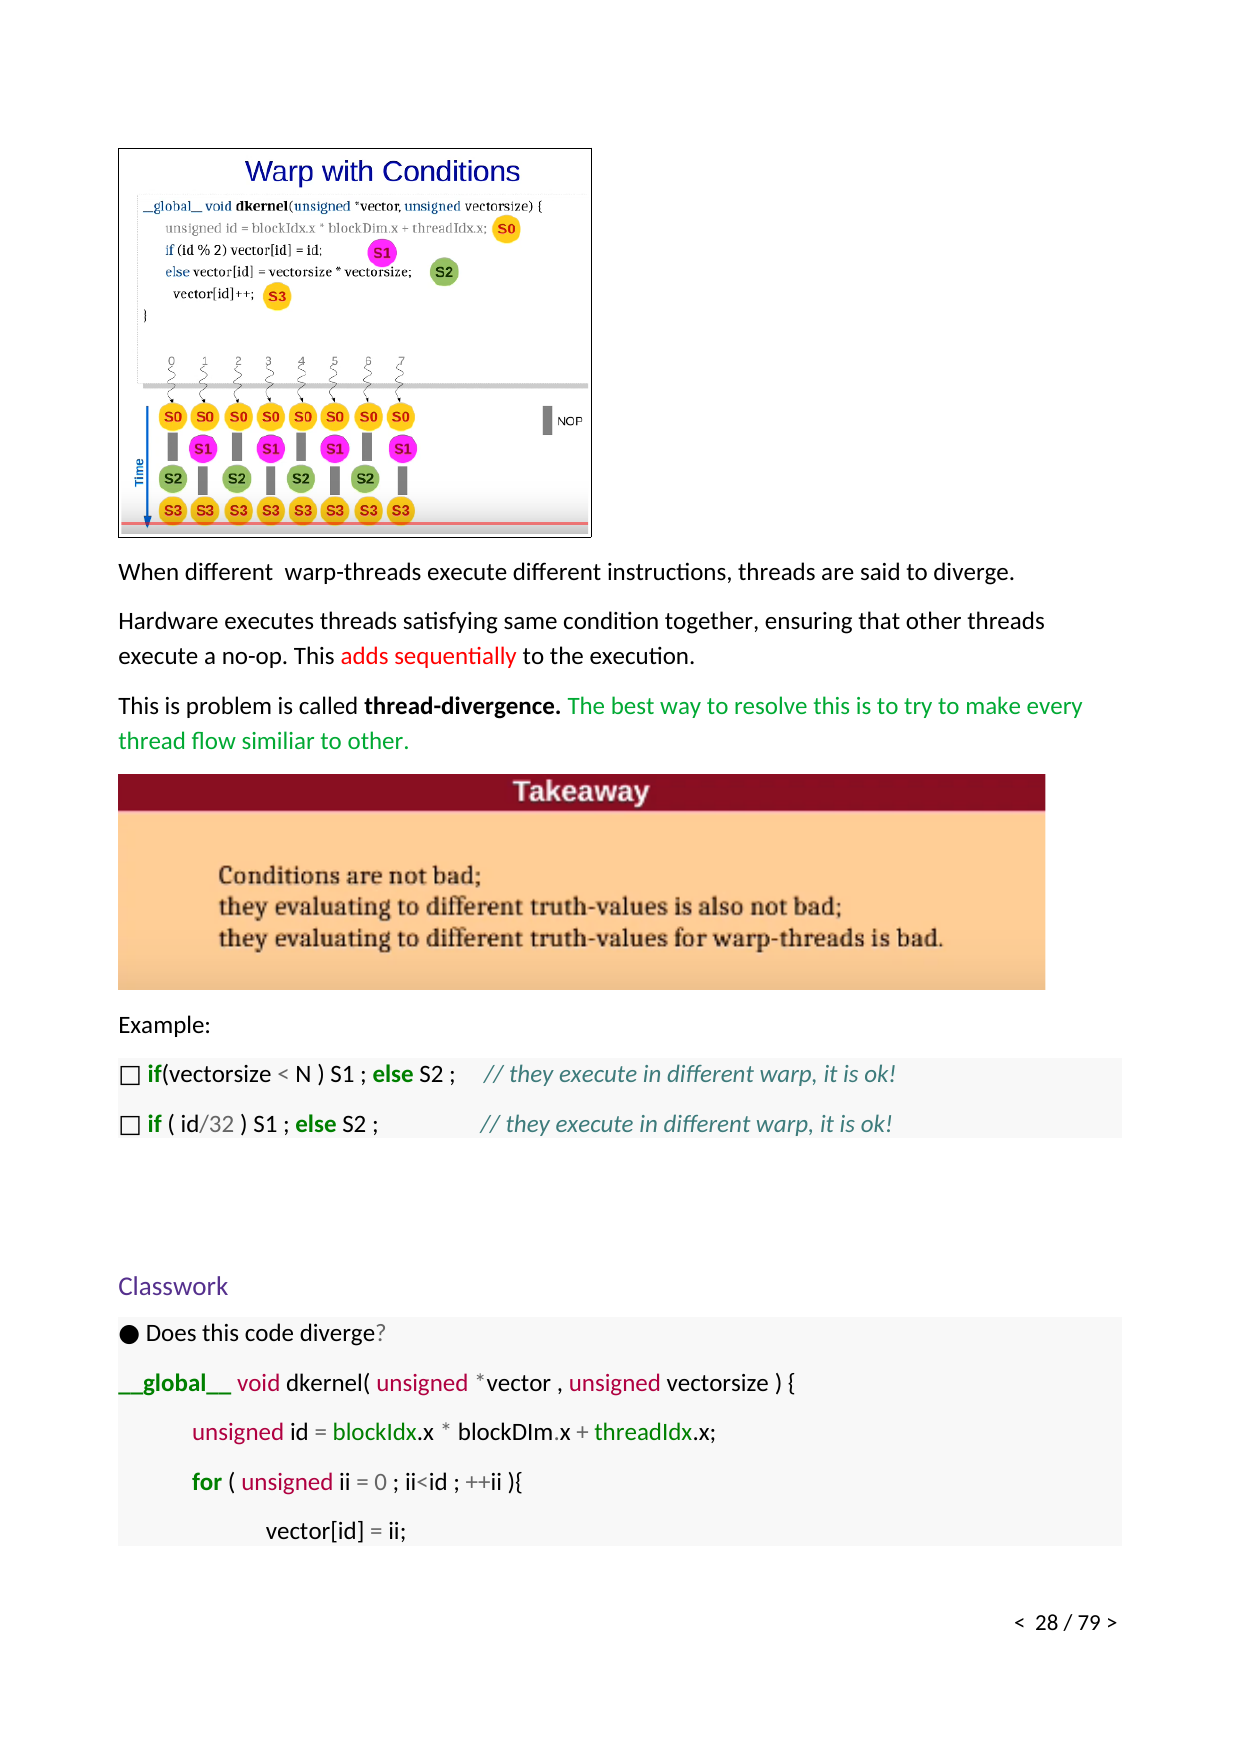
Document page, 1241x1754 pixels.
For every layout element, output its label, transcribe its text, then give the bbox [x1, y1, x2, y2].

text __global__ void dkernel( unsigned *vector , unsigned vectorsize ) { [118, 1367, 1122, 1397]
text unsigned id = blockIdx.x * blockDIm.x + threadIdx.x; [118, 1416, 1122, 1447]
text vector[id] = ii; [118, 1515, 1122, 1546]
text When different warp-threads execute different instructions, threads are said to diverge. [118, 556, 1122, 586]
text for ( unsigned ii = 0 ; ii<id ; ++ii ){ [118, 1466, 1122, 1496]
text Hardware executes threads satisfying same condition together, ensuring that other threads execute a no-op. This adds sequentially to the execution. [118, 605, 1122, 671]
text Example: [118, 1009, 1122, 1039]
picture [118, 774, 1046, 990]
text ● Does this code diverge? [118, 1317, 1122, 1348]
text □ if(vectorsize < N ) S1 ; else S2 ; // they execute in different warp, it is ok! [118, 1058, 1122, 1089]
subtitle Classwork [118, 1269, 1122, 1302]
picture [121, 150, 589, 534]
text This is problem is called thread-divergence. The best way to resolve this is to try to make every thread flow similiar to other. [118, 690, 1122, 756]
text □ if ( id/32 ) S1 ; else S2 ; // they execute in different warp, it is ok! [118, 1108, 1122, 1138]
